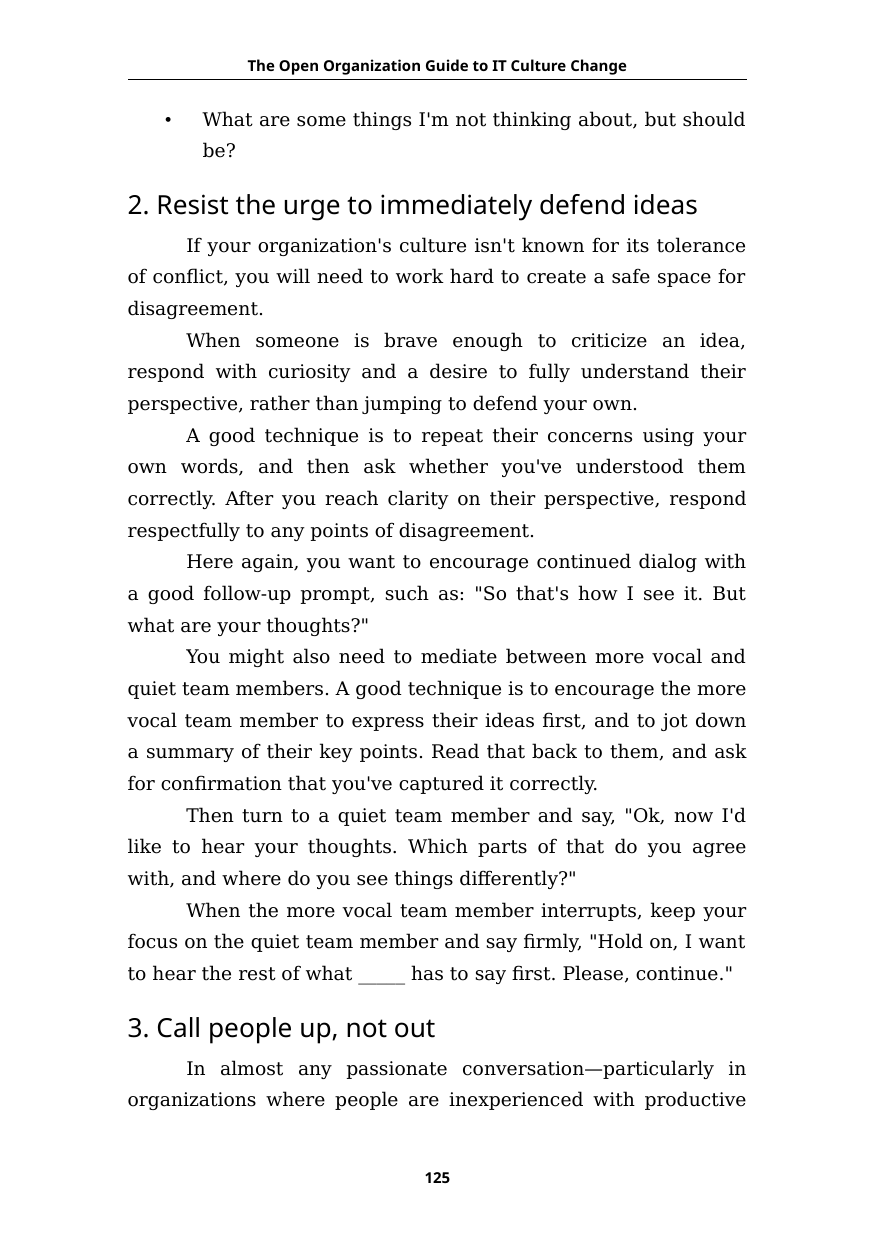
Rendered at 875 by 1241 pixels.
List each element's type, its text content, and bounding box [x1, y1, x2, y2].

text Then turn to a quiet team member and say, "Ok, now I'd like to hear your thoughts. Which parts of that do you agree with, and where do you see things differently?" [127, 805, 747, 890]
subtitle 2. Resist the urge to immediately defend ideas [127, 187, 747, 222]
subtitle 3. Call people up, not out [127, 1009, 747, 1045]
text You might also need to mediate between more vocal and quiet team members. A good technique is to encourage the more vocal team member to express their ideas first, and to jot down a summary of their key points. Read that back to them, and ask for confirmation that you've captured it correctly. [127, 647, 747, 795]
text In almost any passionate conversation—particularly in organizations where people are inexperienced with productive [127, 1058, 747, 1111]
list What are some things I'm not thinking about, but should be? [165, 109, 747, 162]
text If your organization's culture isn't known for its tolerance of conflict, you will need to work hard to create a safe space for disagreement. [127, 235, 747, 320]
text Here again, you want to encourage continued dialog with a good follow-up prompt, such as: "So that's how I see it. But what are your thoughts?" [127, 552, 747, 637]
text A good technique is to repeat their concerns using your own words, and then ask whether you've understood them correctly. After you reach clarity on their perspective, respond respectfully to any points of disagreement. [127, 425, 747, 542]
text When someone is brave enough to criticize an idea, respond with curiosity and a desire to fully understand their perspective, rather than jumping to defend your own. [127, 330, 747, 415]
text When the more vocal team member interrupts, keep your focus on the quiet team member and say firmly, "Hold on, I want to hear the rest of what _____ has to say first. Please, continue." [127, 900, 747, 985]
